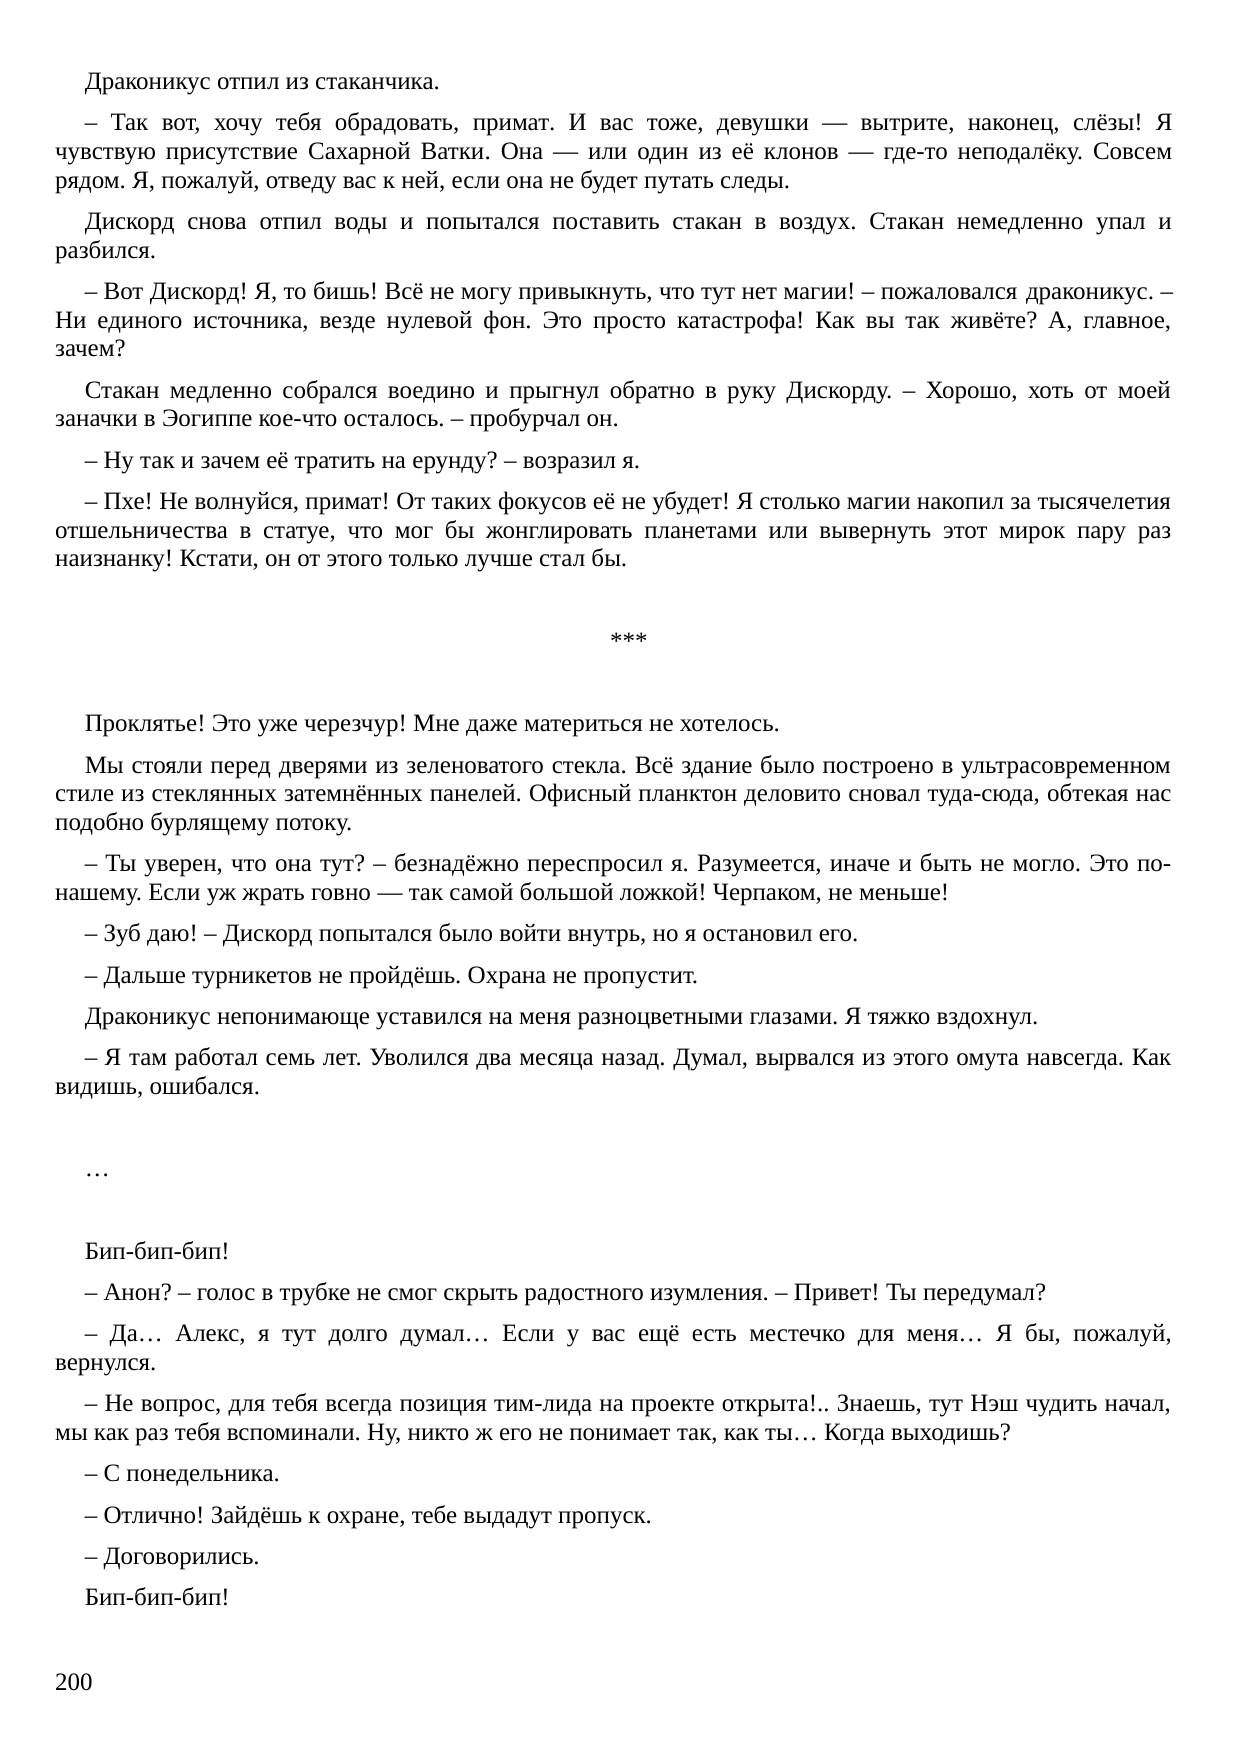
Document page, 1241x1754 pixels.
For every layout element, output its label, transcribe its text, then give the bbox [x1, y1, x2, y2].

text – Ты уверен, что она тут? – безнадёжно переспросил я. Разумеется, иначе и быть не могло. Это по-нашему. Если уж жрать говно — так самой большой ложкой! Черпаком, не меньше! [55, 848, 1173, 906]
text … [55, 1153, 1173, 1182]
text Бип-бип-бип! [55, 1236, 1173, 1265]
text Драконикус непонимающе уставился на меня разноцветными глазами. Я тяжко вздохнул. [55, 1001, 1173, 1030]
text Бип-бип-бип! [55, 1582, 1173, 1611]
text Драконикус отпил из стаканчика. [55, 66, 1173, 95]
text – Я там работал семь лет. Уволился два месяца назад. Думал, вырвался из этого омута навсегда. Как видишь, ошибался. [55, 1042, 1173, 1100]
text Мы стояли перед дверями из зеленоватого стекла. Всё здание было построено в ультрасовременном стиле из стеклянных затемнённых панелей. Офисный планктон деловито сновал туда-сюда, обтекая нас подобно бурлящему потоку. [55, 750, 1173, 836]
text – Не вопрос, для тебя всегда позиция тим-лида на проекте открыта!.. Знаешь, тут Нэш чудить начал, мы как раз тебя вспоминали. Ну, никто ж его не понимает так, как ты… Когда выходишь? [55, 1388, 1173, 1446]
text *** [55, 626, 1173, 655]
text – Отлично! Зайдёшь к охране, тебе выдадут пропуск. [55, 1500, 1173, 1528]
text – С понедельника. [55, 1458, 1173, 1487]
text – Анон? – голос в трубке не смог скрыть радостного изумления. – Привет! Ты передумал? [55, 1277, 1173, 1306]
text – Зуб даю! – Дискорд попытался было войти внутрь, но я остановил его. [55, 918, 1173, 947]
text – Вот Дискорд! Я, то бишь! Всё не могу привыкнуть, что тут нет магии! – пожаловался драконикус. – Ни единого источника, везде нулевой фон. Это просто катастрофа! Как вы так живёте? А, главное, зачем? [55, 276, 1173, 362]
text Стакан медленно собрался воедино и прыгнул обратно в руку Дискорду. – Хорошо, хоть от моей заначки в Эогиппе кое-что осталось. – пробурчал он. [55, 375, 1173, 432]
text Дискорд снова отпил воды и попытался поставить стакан в воздух. Стакан немедленно упал и разбился. [55, 206, 1173, 263]
text – Так вот, хочу тебя обрадовать, примат. И вас тоже, девушки — вытрите, наконец, слёзы! Я чувствую присутствие Сахарной Ватки. Она — или один из её клонов — где-то неподалёку. Совсем рядом. Я, пожалуй, отведу вас к ней, если она не будет путать следы. [55, 107, 1173, 193]
text – Договорились. [55, 1541, 1173, 1570]
text – Пхе! Не волнуйся, примат! От таких фокусов её не убудет! Я столько магии накопил за тысячелетия отшельничества в статуе, что мог бы жонглировать планетами или вывернуть этот мирок пару раз наизнанку! Кстати, он от этого только лучше стал бы. [55, 486, 1173, 572]
text – Ну так и зачем её тратить на ерунду? – возразил я. [55, 445, 1173, 473]
text – Дальше турникетов не пройдёшь. Охрана не пропустит. [55, 960, 1173, 988]
text Проклятье! Это уже черезчур! Мне даже материться не хотелось. [55, 708, 1173, 737]
text – Да… Алекс, я тут долго думал… Если у вас ещё есть местечко для меня… Я бы, пожалуй, вернулся. [55, 1318, 1173, 1376]
